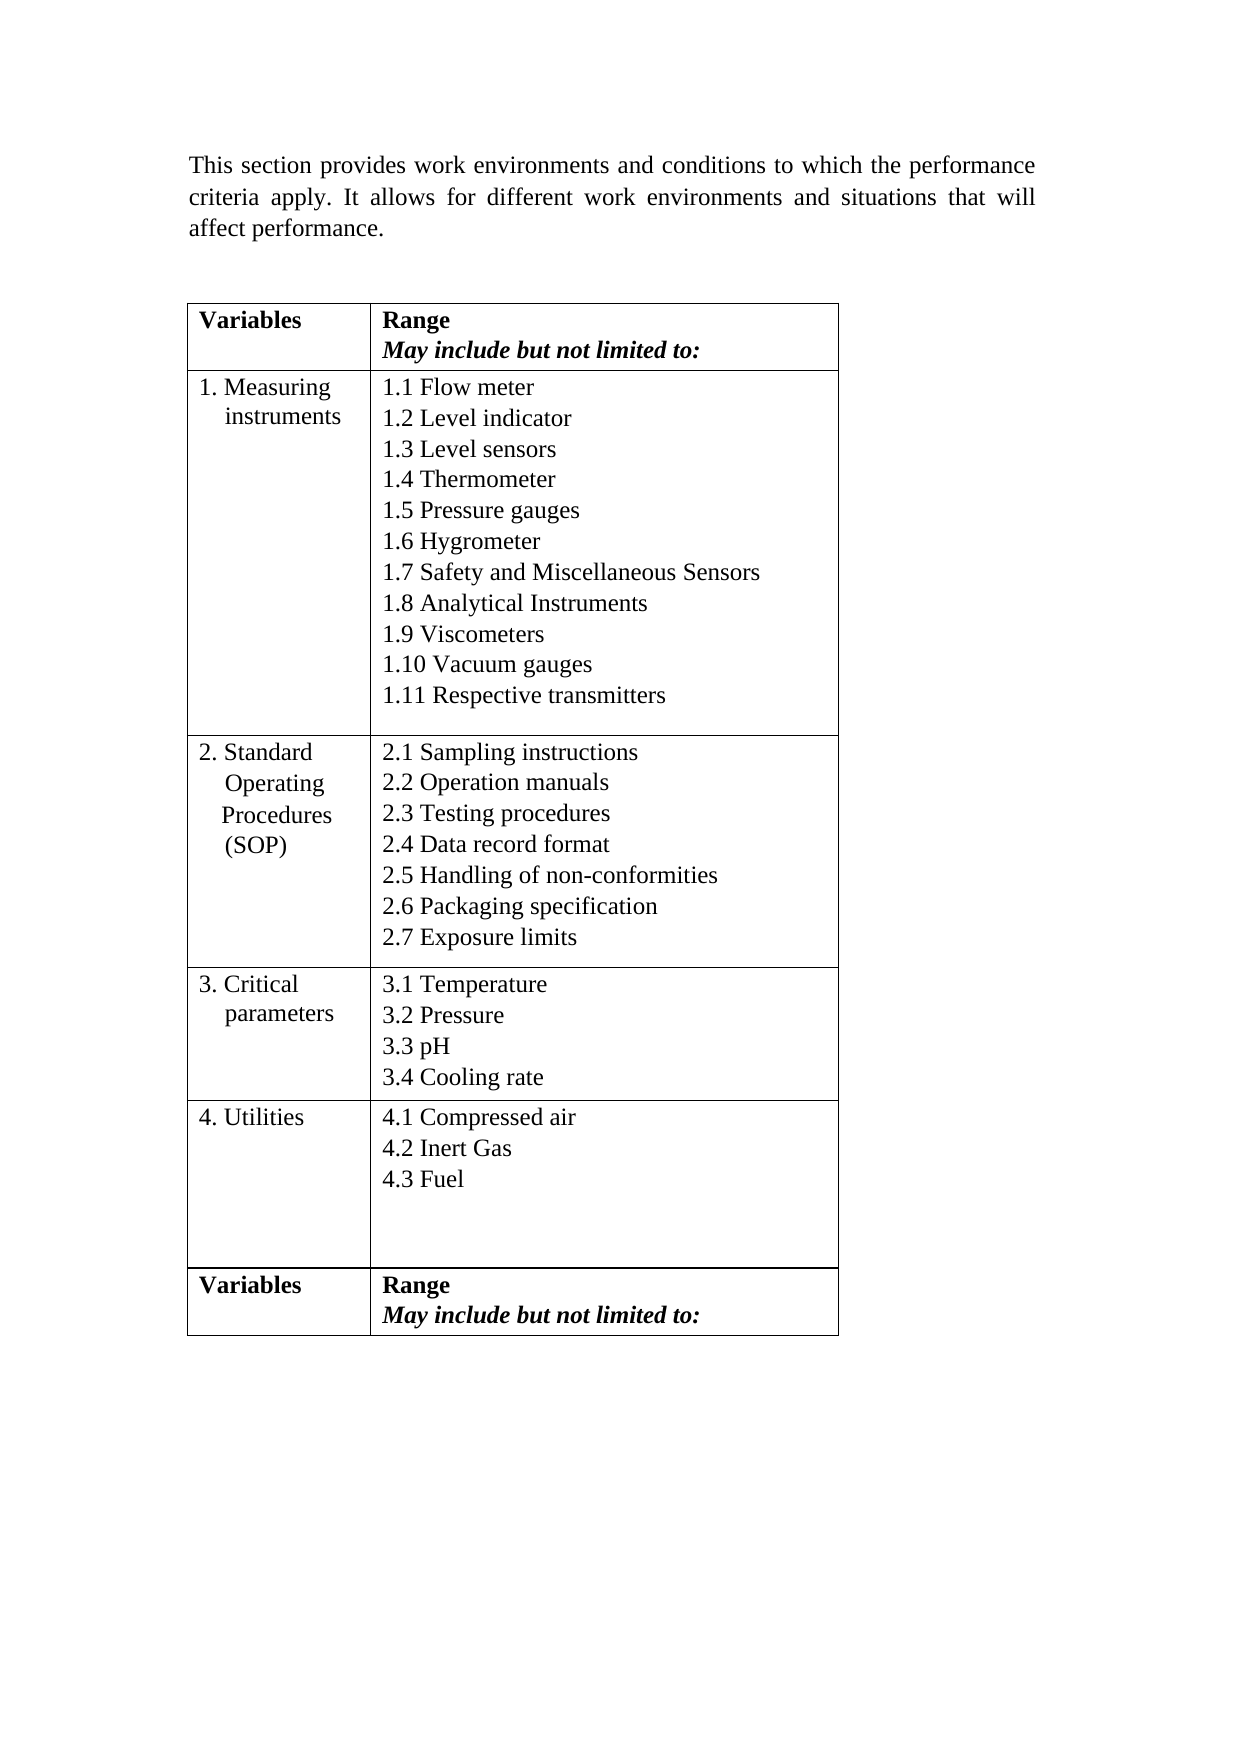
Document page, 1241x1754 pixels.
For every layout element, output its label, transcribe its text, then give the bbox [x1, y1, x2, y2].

table_cell 3. Critical parameters [188, 968, 370, 1100]
table_cell 1.1 Flow meter 1.2 Level indicator 1.3 Level sensors 1.4 Thermometer 1.5 Pressure gauges 1.6 Hygrometer 1.7 Safety and Miscellaneous Sensors 1.8 Analytical Instruments 1.9 Viscometers 1.10 Vacuum gauges 1.11 Respective transmitters [371, 371, 838, 734]
table_header Variables [188, 1269, 370, 1335]
table_header Range May include but not limited to: [371, 1269, 838, 1335]
text This section provides work environments and conditions to which the performance criteria apply. It allows for different work environments and situations that will affect performance. [188, 150, 1037, 242]
table_header Range May include but not limited to: [371, 304, 838, 370]
table_cell 4.1 Compressed air 4.2 Inert Gas 4.3 Fuel [371, 1101, 838, 1267]
table_cell 4. Utilities [188, 1101, 370, 1267]
table_cell 2.1 Sampling instructions 2.2 Operation manuals 2.3 Testing procedures 2.4 Data record format 2.5 Handling of non-conformities 2.6 Packaging specification 2.7 Exposure limits [371, 736, 838, 967]
table_cell 2. Standard Operating Procedures (SOP) [188, 736, 370, 967]
table_cell 3.1 Temperature 3.2 Pressure 3.3 pH 3.4 Cooling rate [371, 968, 838, 1100]
table_header Variables [188, 304, 370, 370]
table_cell 1. Measuring instruments [188, 371, 370, 734]
